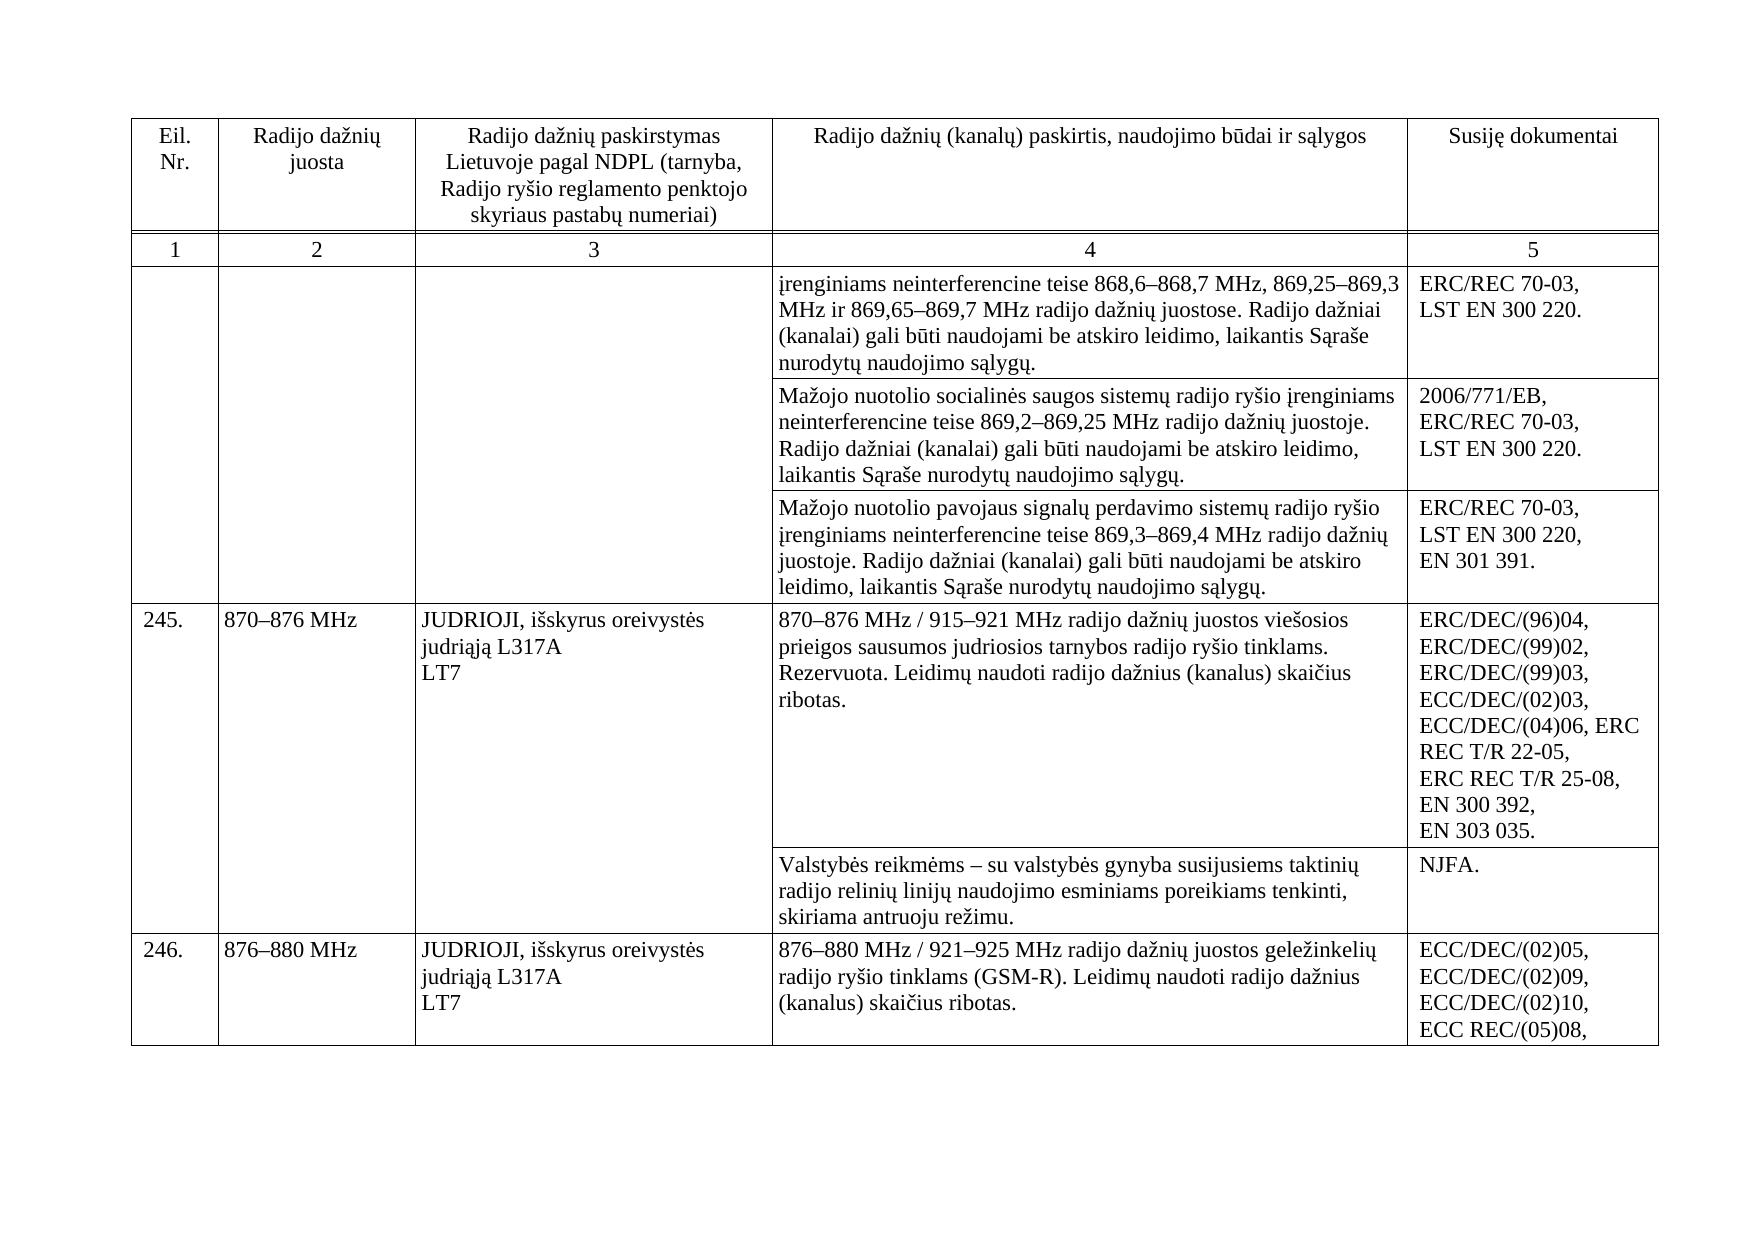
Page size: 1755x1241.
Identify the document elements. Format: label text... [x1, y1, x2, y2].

table_cell ERC/REC 70-03, LST EN 300 220, EN 301 391. [1408, 491, 1658, 603]
table_header Eil. Nr. [132, 119, 218, 230]
table_cell JUDRIOJI, išskyrus oreivystės judriąją L317A LT7 [416, 934, 772, 1045]
table_cell įrenginiams neinterferencine teise 868,6–868,7 MHz, 869,25–869,3 MHz ir 869,65–869,7 MHz radijo dažnių juostose. Radijo dažniai (kanalai) gali būti naudojami be atskiro leidimo, laikantis Sąraše nurodytų naudojimo sąlygų. [773, 267, 1407, 378]
table_cell [132, 267, 218, 603]
table_cell ECC/DEC/(02)05, ECC/DEC/(02)09, ECC/DEC/(02)10, ECC REC/(05)08, [1408, 934, 1658, 1045]
table_cell 2 [219, 234, 415, 266]
table_cell 3 [416, 234, 772, 266]
table_cell 5 [1408, 234, 1658, 266]
table_cell ERC/REC 70-03, LST EN 300 220. [1408, 267, 1658, 378]
table_cell 2006/771/EB, ERC/REC 70-03, LST EN 300 220. [1408, 379, 1658, 490]
table_cell Mažojo nuotolio pavojaus signalų perdavimo sistemų radijo ryšio įrenginiams neinterferencine teise 869,3–869,4 MHz radijo dažnių juostoje. Radijo dažniai (kanalai) gali būti naudojami be atskiro leidimo, laikantis Sąraše nurodytų naudojimo sąlygų. [773, 491, 1407, 603]
table_cell 246. [132, 934, 218, 1045]
table_header Radijo dažnių juosta [219, 119, 415, 230]
table_cell [416, 267, 772, 603]
table_cell 876–880 MHz / 921–925 MHz radijo dažnių juostos geležinkelių radijo ryšio tinklams (GSM-R). Leidimų naudoti radijo dažnius (kanalus) skaičius ribotas. [773, 934, 1407, 1045]
table_cell ERC/DEC/(96)04, ERC/DEC/(99)02, ERC/DEC/(99)03, ECC/DEC/(02)03, ECC/DEC/(04)06, ERC REC T/R 22-05, ERC REC T/R 25-08, EN 300 392, EN 303 035. [1408, 604, 1658, 847]
table_cell 245. [132, 604, 218, 933]
table_cell JUDRIOJI, išskyrus oreivystės judriąją L317A LT7 [416, 604, 772, 933]
table_cell 870–876 MHz [219, 604, 415, 933]
table_cell NJFA. [1408, 848, 1658, 933]
table_cell 4 [773, 234, 1407, 266]
table_cell 870–876 MHz / 915–921 MHz radijo dažnių juostos viešosios prieigos sausumos judriosios tarnybos radijo ryšio tinklams. Rezervuota. Leidimų naudoti radijo dažnius (kanalus) skaičius ribotas. [773, 604, 1407, 847]
table_header Susiję dokumentai [1408, 119, 1658, 230]
table_cell Valstybės reikmėms – su valstybės gynyba susijusiems taktinių radijo relinių linijų naudojimo esminiams poreikiams tenkinti, skiriama antruoju režimu. [773, 848, 1407, 933]
table_cell 1 [132, 234, 218, 266]
table_cell 876–880 MHz [219, 934, 415, 1045]
table_cell Mažojo nuotolio socialinės saugos sistemų radijo ryšio įrenginiams neinterferencine teise 869,2–869,25 MHz radijo dažnių juostoje. Radijo dažniai (kanalai) gali būti naudojami be atskiro leidimo, laikantis Sąraše nurodytų naudojimo sąlygų. [773, 379, 1407, 490]
table_header Radijo dažnių (kanalų) paskirtis, naudojimo būdai ir sąlygos [773, 119, 1407, 230]
table_cell [219, 267, 415, 603]
table_header Radijo dažnių paskirstymas Lietuvoje pagal NDPL (tarnyba, Radijo ryšio reglamento penktojo skyriaus pastabų numeriai) [416, 119, 772, 230]
